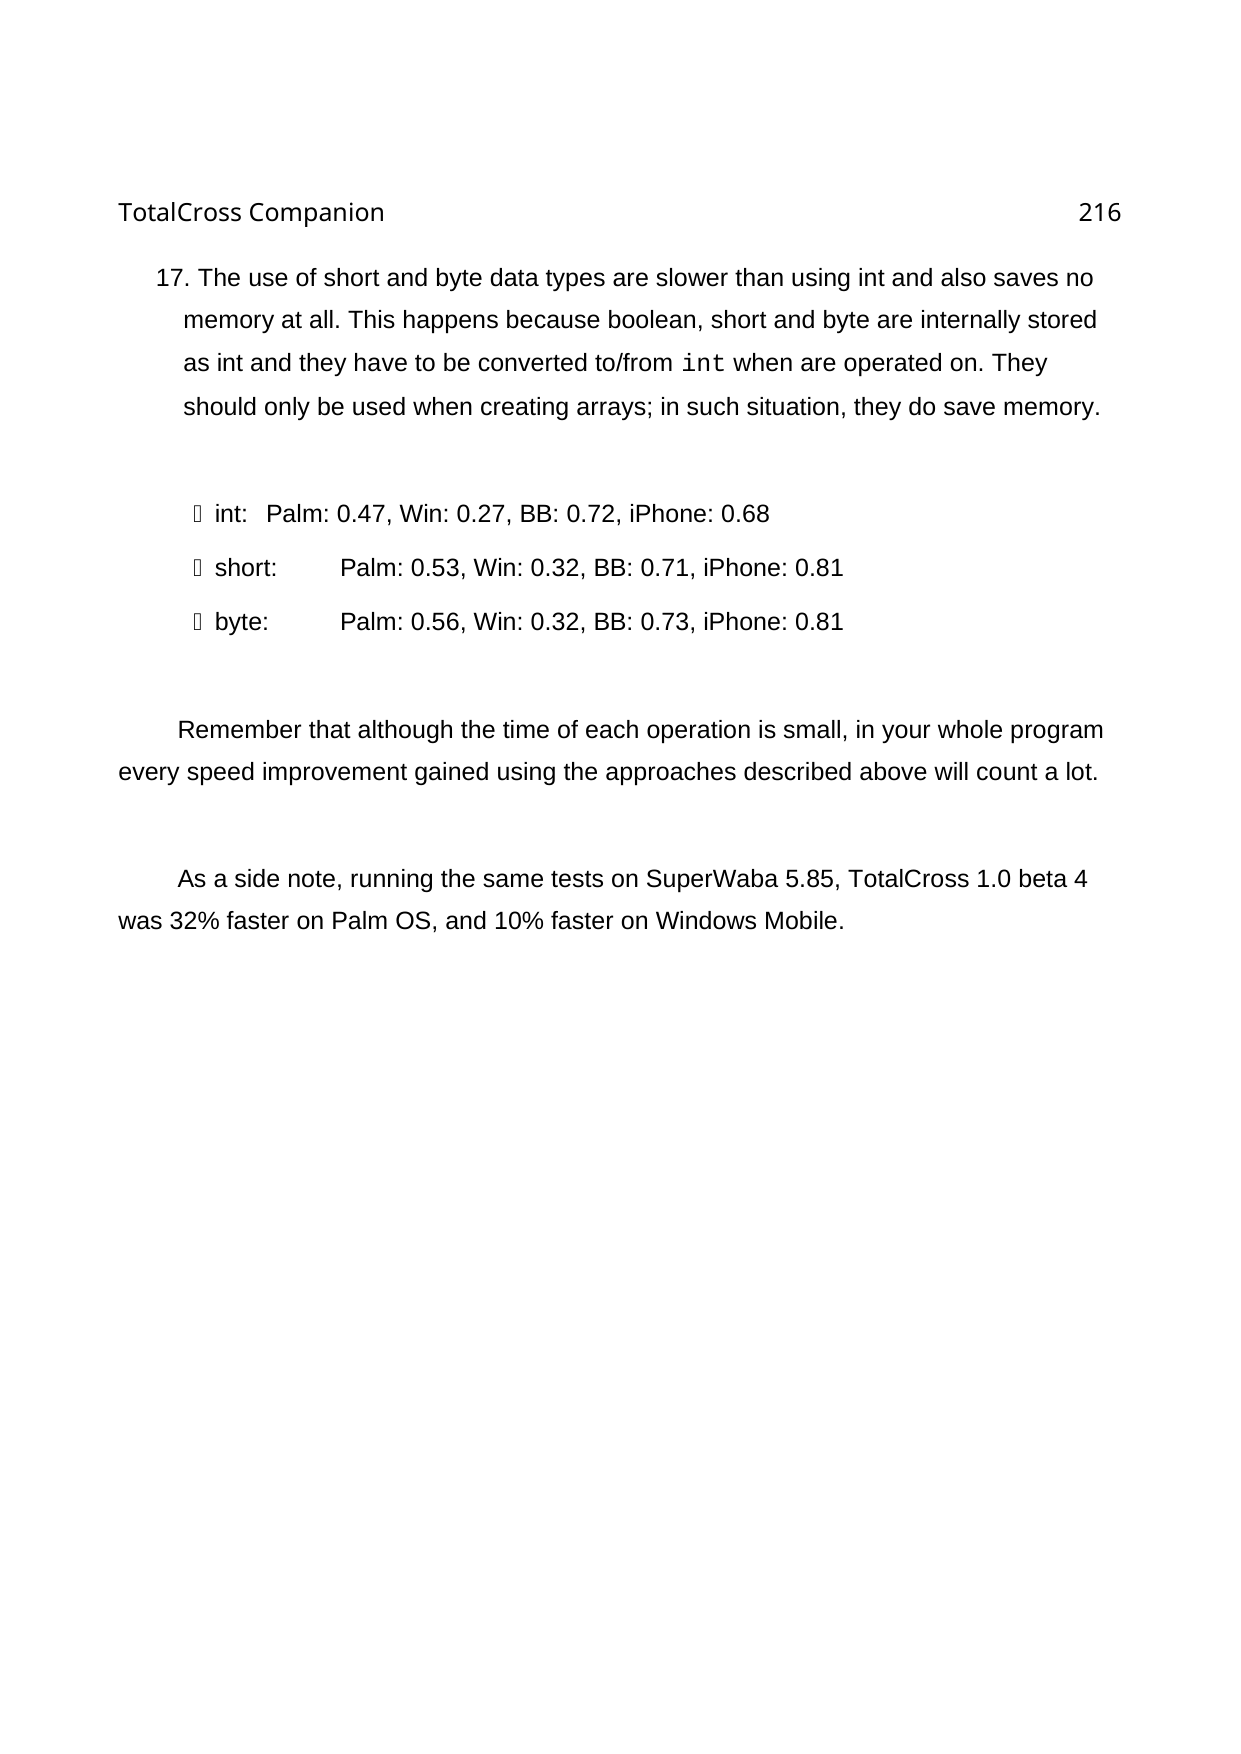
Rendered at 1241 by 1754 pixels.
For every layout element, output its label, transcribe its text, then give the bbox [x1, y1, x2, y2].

list The use of short and byte data types are slower than using int and also saves no memory at all. This happens because boolean, short and byte are internally stored as int and they have to be converted to/from int when are operated on. They should only be used when creating arrays; in such situation, they do save memory. [156, 264, 1122, 421]
list short: Palm: 0.53, Win: 0.32, BB: 0.71, iPhone: 0.81 [193, 554, 1122, 582]
text Remember that although the time of each operation is small, in your whole program every speed improvement gained using the approaches described above will count a lot. [118, 716, 1122, 786]
list byte: Palm: 0.56, Win: 0.32, BB: 0.73, iPhone: 0.81 [193, 608, 1122, 636]
list int: Palm: 0.47, Win: 0.27, BB: 0.72, iPhone: 0.68 [193, 500, 1122, 528]
text As a side note, running the same tests on SuperWaba 5.85, TotalCross 1.0 beta 4 was 32% faster on Palm OS, and 10% faster on Windows Mobile. [118, 865, 1122, 935]
